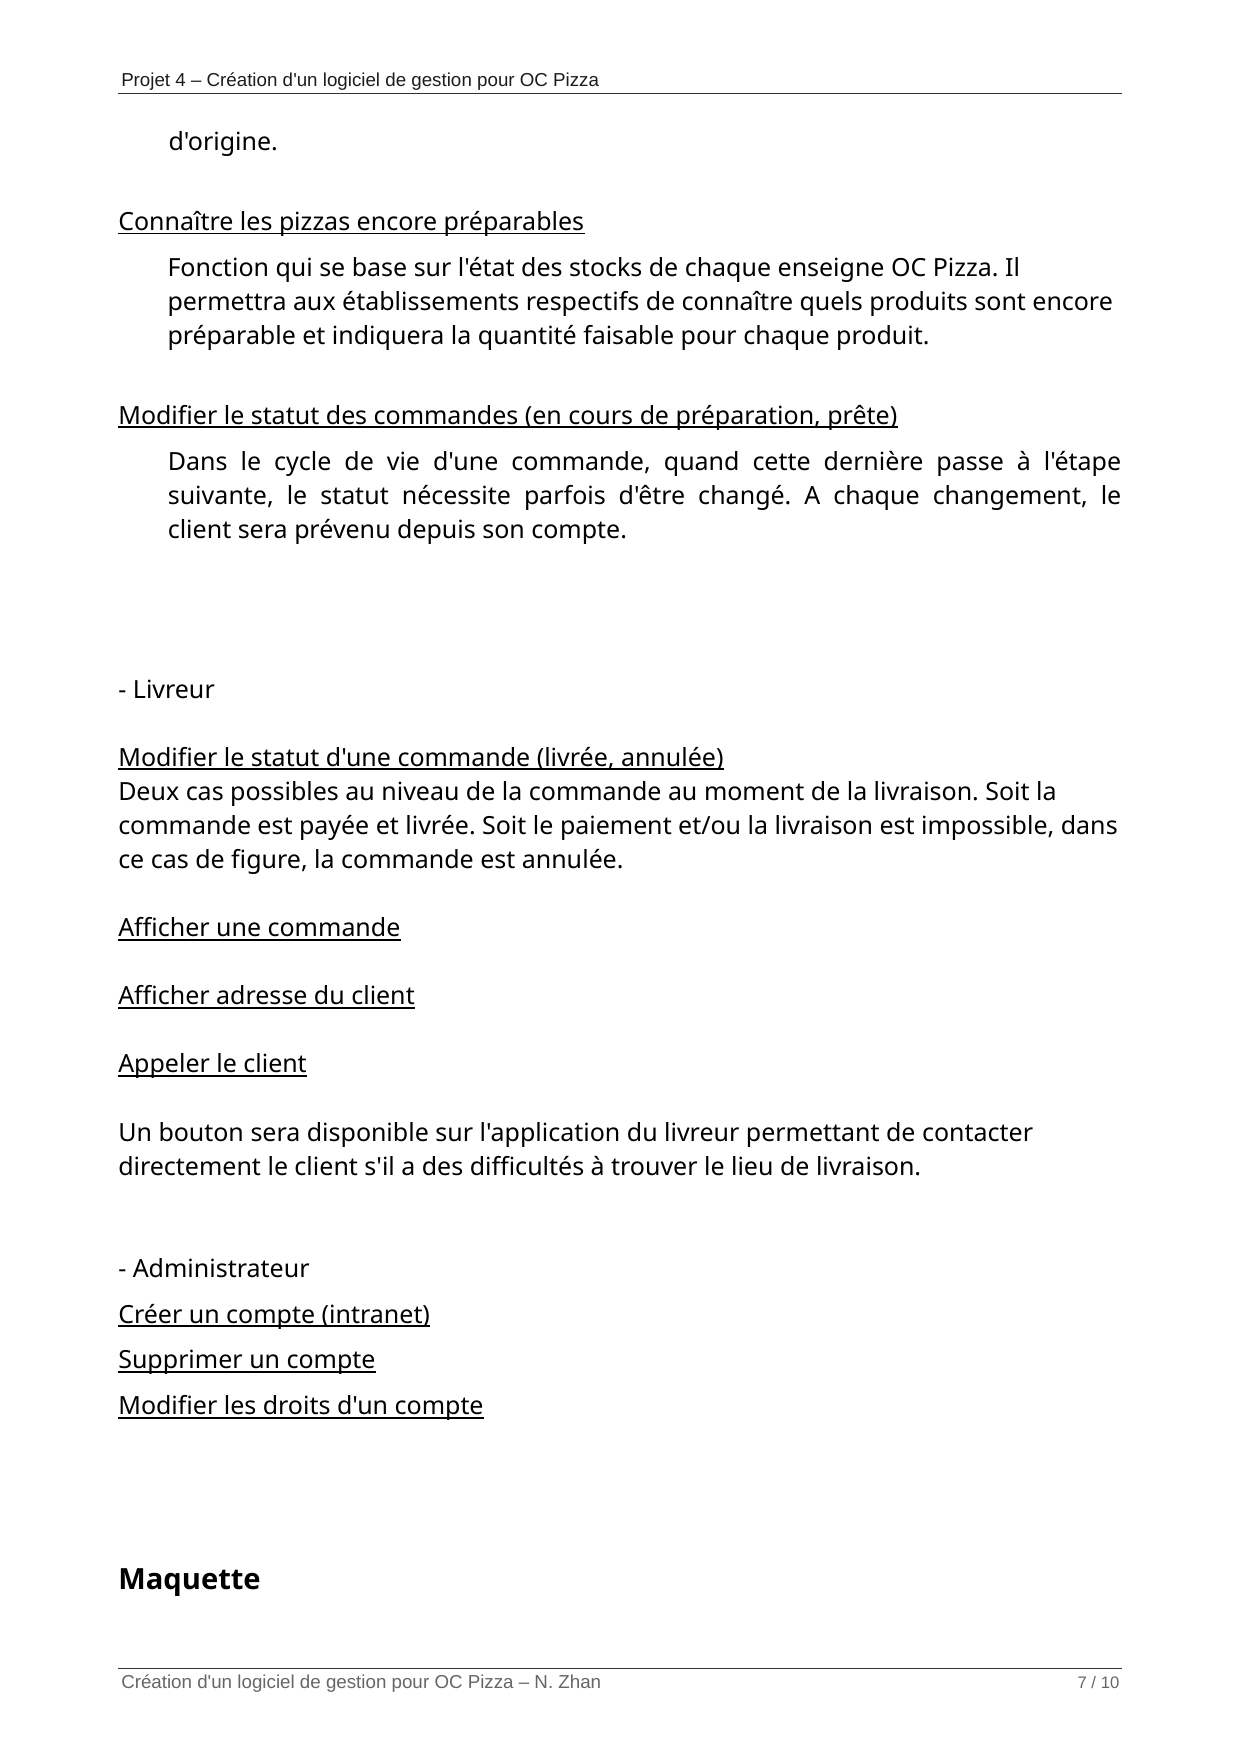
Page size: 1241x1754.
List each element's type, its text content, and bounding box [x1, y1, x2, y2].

text Appeler le client [118, 1046, 1122, 1080]
text d'origine. [168, 124, 1122, 158]
text Modifier le statut des commandes (en cours de préparation, prête) [118, 398, 1122, 432]
text Fonction qui se base sur l'état des stocks de chaque enseigne OC Pizza. Il permettra aux établissements respectifs de connaître quels produits sont encore préparable et indiquera la quantité faisable pour chaque produit. [167, 249, 1122, 352]
text Afficher une commande [118, 910, 1122, 944]
text Connaître les pizzas encore préparables [118, 204, 1122, 238]
text Dans le cycle de vie d'une commande, quand cette dernière passe à l'étape suivante, le statut nécessite parfois d'être changé. A chaque changement, le client sera prévenu depuis son compte. [168, 443, 1122, 546]
text - Administrateur [118, 1250, 1122, 1284]
text Créer un compte (intranet) [118, 1296, 1122, 1330]
text Deux cas possibles au niveau de la commande au moment de la livraison. Soit la commande est payée et livrée. Soit le paiement et/ou la livraison est impossible, dans ce cas de figure, la commande est annulée. [118, 773, 1122, 876]
text Supprimer un compte [118, 1342, 1122, 1376]
text Afficher adresse du client [118, 978, 1122, 1012]
text Un bouton sera disponible sur l'application du livreur permettant de contacter directement le client s'il a des difficultés à trouver le lieu de livraison. [118, 1114, 1122, 1182]
text Modifier les droits d'un compte [118, 1388, 1122, 1422]
text Modifier le statut d'une commande (livrée, annulée) [118, 739, 1122, 773]
text - Livreur [118, 671, 1122, 705]
text Maquette [118, 1558, 1122, 1598]
